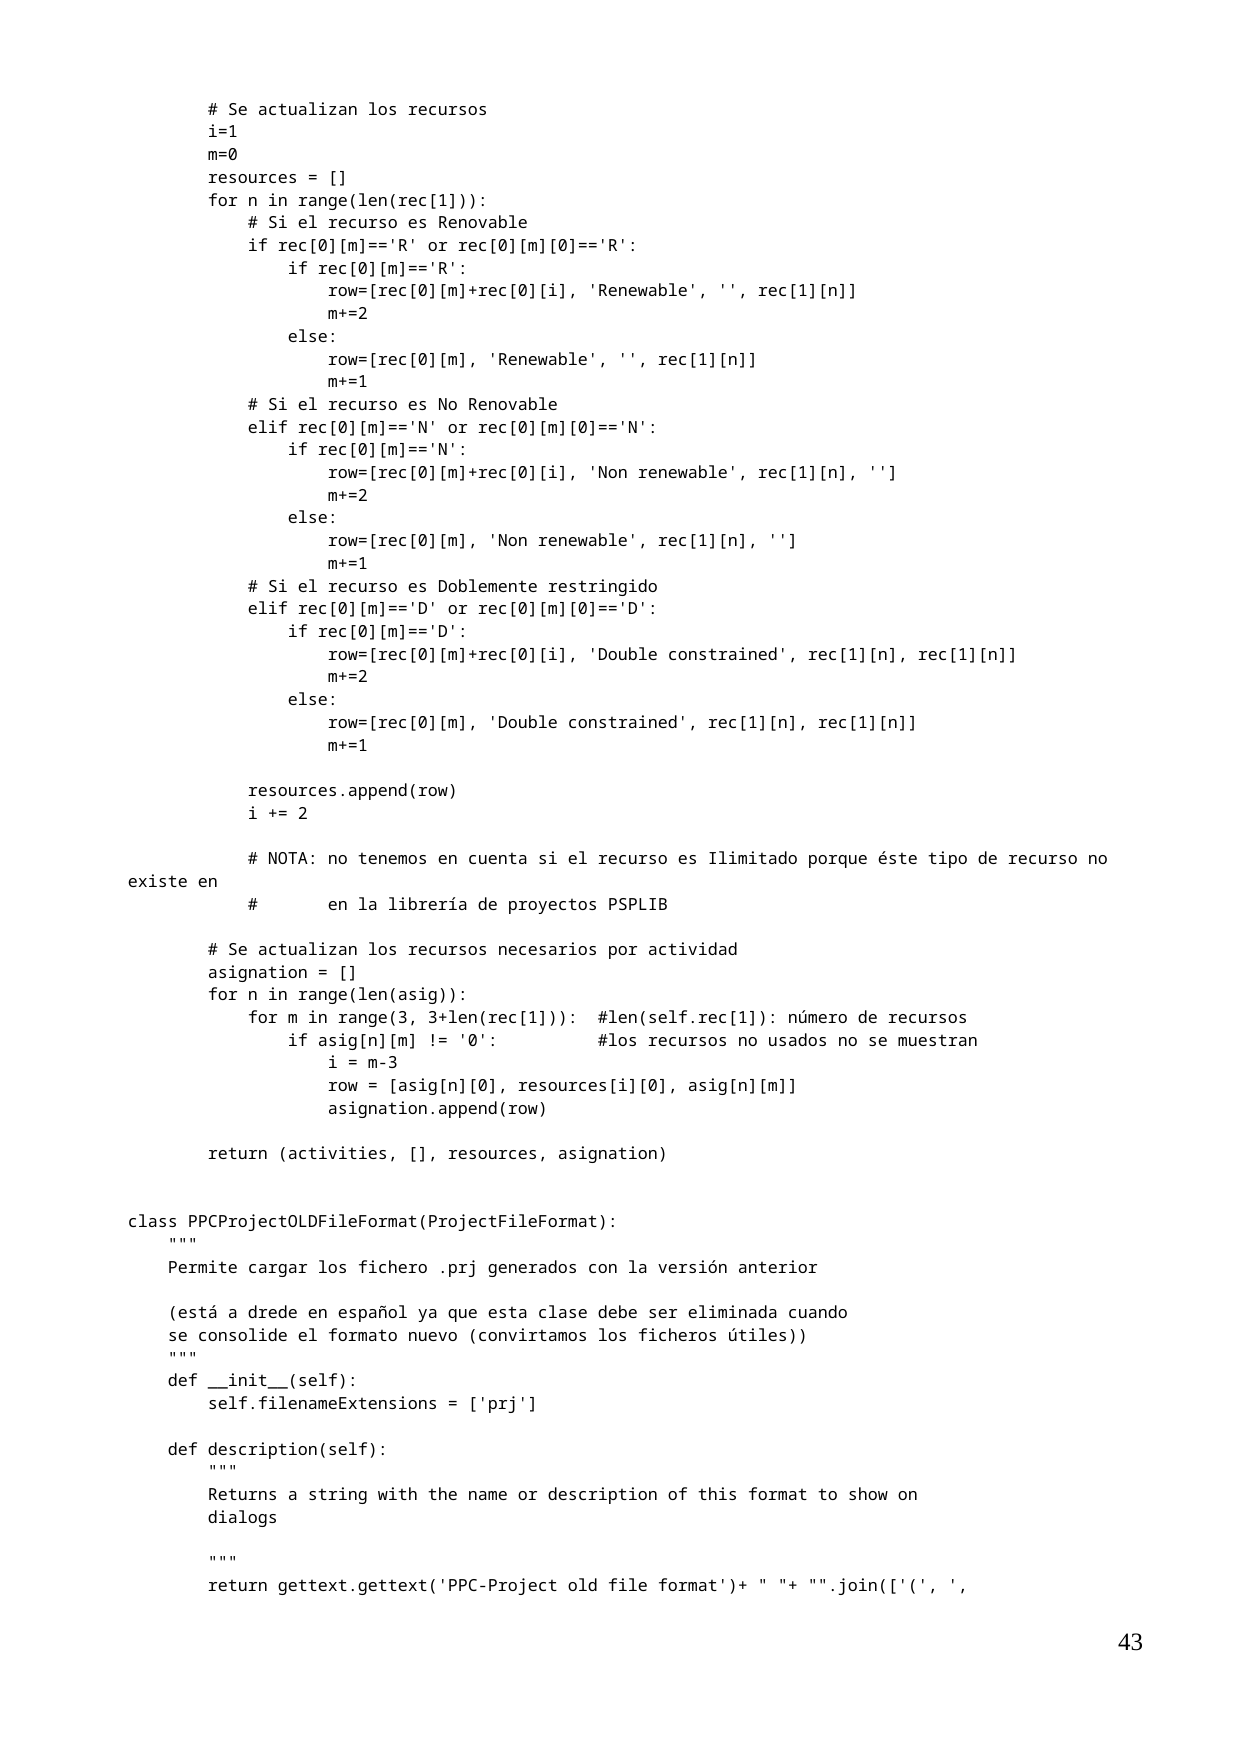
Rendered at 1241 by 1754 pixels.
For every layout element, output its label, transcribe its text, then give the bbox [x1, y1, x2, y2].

text class PPCProjectOLDFileFormat(ProjectFileFormat): [128, 1210, 1143, 1233]
text elif rec[0][m]=='D' or rec[0][m][0]=='D': [128, 597, 1143, 620]
text row = [asig[n][0], resources[i][0], asig[n][m]] [128, 1074, 1143, 1097]
text m=0 [128, 143, 1143, 166]
text Returns a string with the name or description of this format to show on [128, 1483, 1143, 1505]
text # Si el recurso es Doblemente restringido [128, 574, 1143, 597]
text else: [128, 506, 1143, 529]
text """ [128, 1551, 1143, 1573]
text """ [128, 1346, 1143, 1369]
text for n in range(len(asig)): [128, 983, 1143, 1006]
text m+=1 [128, 733, 1143, 756]
text row=[rec[0][m], 'Non renewable', rec[1][n], ''] [128, 529, 1143, 552]
text # Si el recurso es Renovable [128, 211, 1143, 234]
text m+=1 [128, 370, 1143, 393]
text return gettext.gettext('PPC-Project old file format')+ " "+ "".join(['(', ', [128, 1573, 1143, 1596]
text asignation.append(row) [128, 1097, 1143, 1119]
text if rec[0][m]=='R': [128, 256, 1143, 279]
text row=[rec[0][m]+rec[0][i], 'Double constrained', rec[1][n], rec[1][n]] [128, 642, 1143, 665]
text self.filenameExtensions = ['prj'] [128, 1392, 1143, 1414]
text row=[rec[0][m]+rec[0][i], 'Non renewable', rec[1][n], ''] [128, 461, 1143, 483]
text else: [128, 688, 1143, 711]
text row=[rec[0][m]+rec[0][i], 'Renewable', '', rec[1][n]] [128, 279, 1143, 302]
text Permite cargar los fichero .prj generados con la versión anterior [128, 1256, 1143, 1278]
text resources = [] [128, 166, 1143, 188]
text if rec[0][m]=='R' or rec[0][m][0]=='R': [128, 234, 1143, 256]
text return (activities, [], resources, asignation) [128, 1142, 1143, 1165]
text if rec[0][m]=='D': [128, 620, 1143, 642]
text else: [128, 324, 1143, 347]
text # Si el recurso es No Renovable [128, 393, 1143, 415]
text if asig[n][m] != '0': #los recursos no usados no se muestran [128, 1028, 1143, 1051]
text m+=2 [128, 665, 1143, 688]
text m+=2 [128, 483, 1143, 506]
text m+=2 [128, 302, 1143, 324]
text i = m-3 [128, 1051, 1143, 1074]
text for n in range(len(rec[1])): [128, 188, 1143, 211]
text elif rec[0][m]=='N' or rec[0][m][0]=='N': [128, 415, 1143, 438]
text (está a drede en español ya que esta clase debe ser eliminada cuando [128, 1301, 1143, 1324]
text for m in range(3, 3+len(rec[1])): #len(self.rec[1]): número de recursos [128, 1006, 1143, 1028]
text # Se actualizan los recursos necesarios por actividad [128, 938, 1143, 960]
text # en la librería de proyectos PSPLIB [128, 892, 1143, 915]
text def __init__(self): [128, 1369, 1143, 1392]
text resources.append(row) [128, 779, 1143, 801]
text """ [128, 1233, 1143, 1256]
text m+=1 [128, 552, 1143, 574]
text i=1 [128, 120, 1143, 143]
text # NOTA: no tenemos en cuenta si el recurso es Ilimitado porque éste tipo de recurso no existe en [128, 847, 1143, 892]
text row=[rec[0][m], 'Renewable', '', rec[1][n]] [128, 347, 1143, 370]
text i += 2 [128, 801, 1143, 824]
text # Se actualizan los recursos [128, 97, 1143, 120]
text if rec[0][m]=='N': [128, 438, 1143, 461]
text def description(self): [128, 1437, 1143, 1460]
text se consolide el formato nuevo (convirtamos los ficheros útiles)) [128, 1324, 1143, 1346]
text dialogs [128, 1505, 1143, 1528]
text """ [128, 1460, 1143, 1483]
text asignation = [] [128, 960, 1143, 983]
text row=[rec[0][m], 'Double constrained', rec[1][n], rec[1][n]] [128, 711, 1143, 733]
